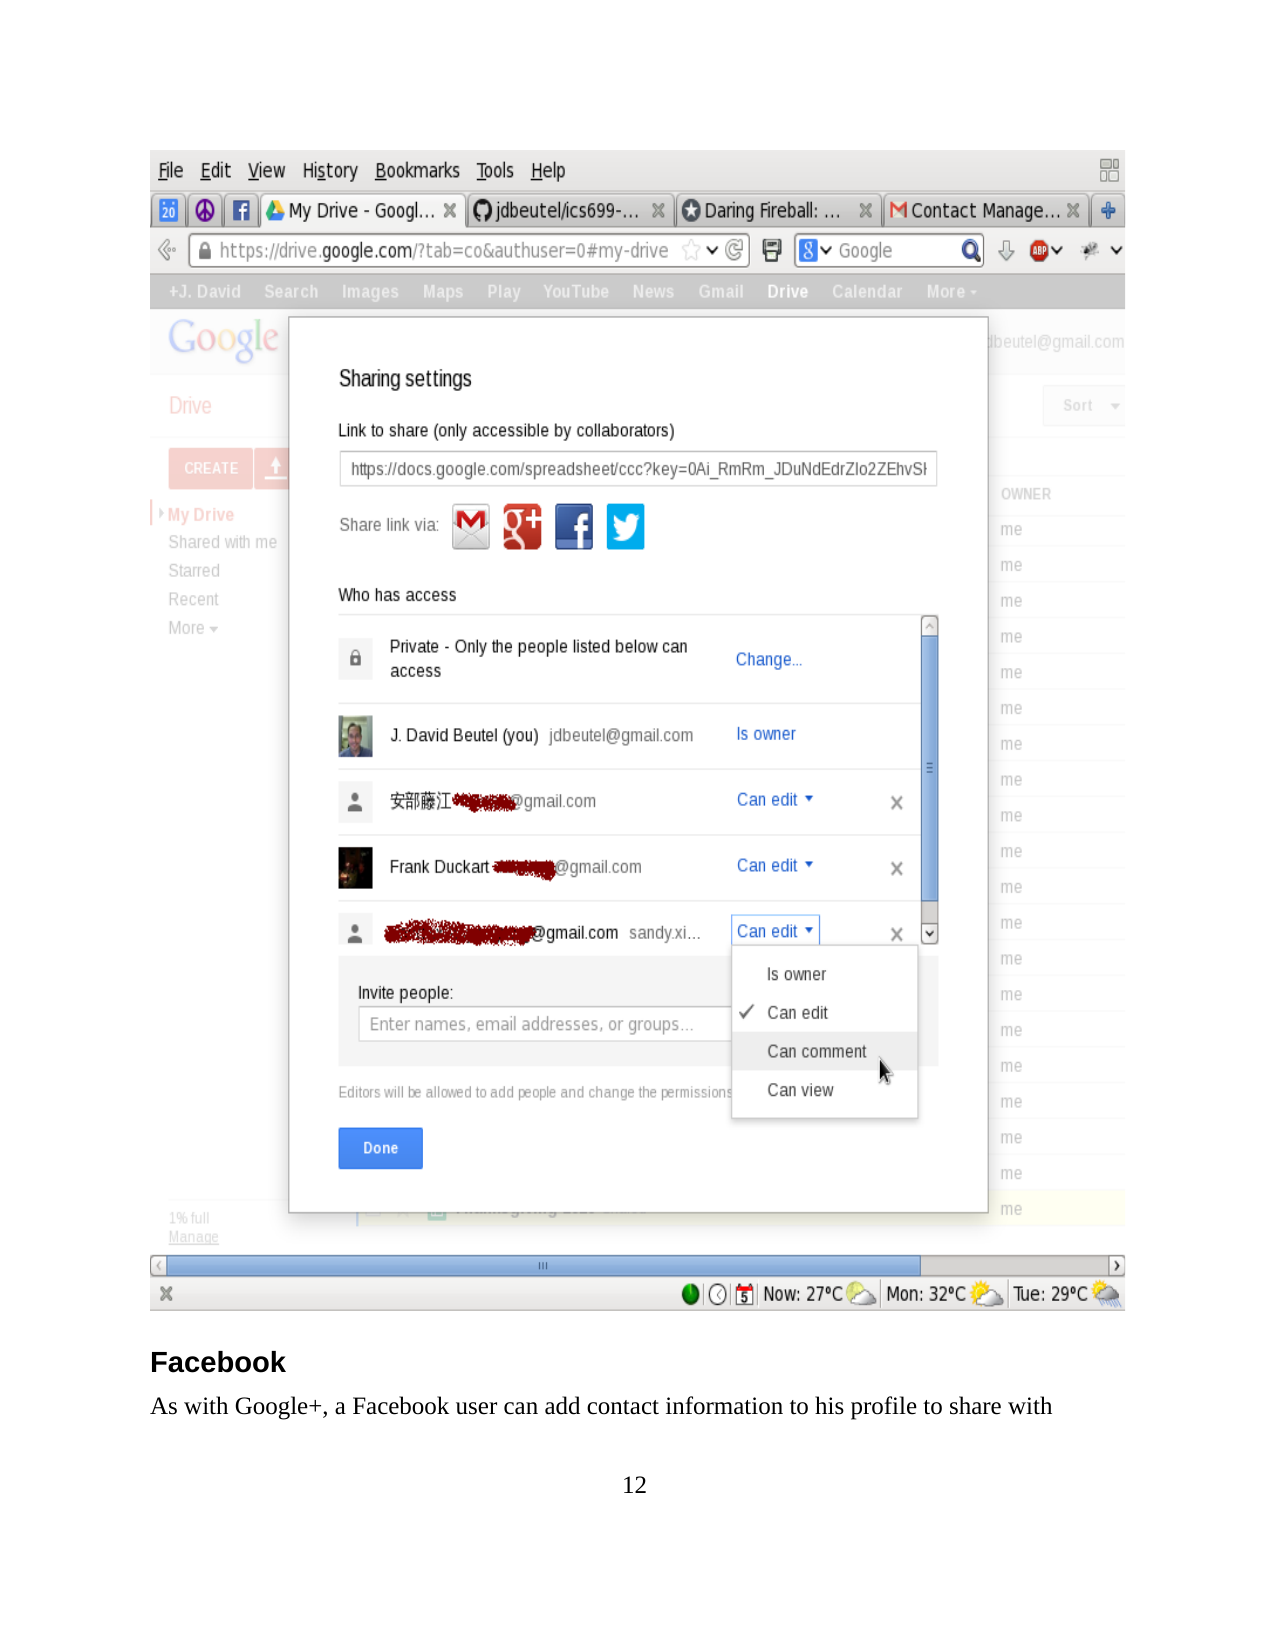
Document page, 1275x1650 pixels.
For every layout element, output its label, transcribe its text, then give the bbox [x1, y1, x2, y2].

subtitle Facebook [150, 1345, 1125, 1378]
text As with Google+, a Facebook user can add contact information to his profile to share with [150, 1391, 1125, 1420]
picture [150, 150, 1125, 1311]
